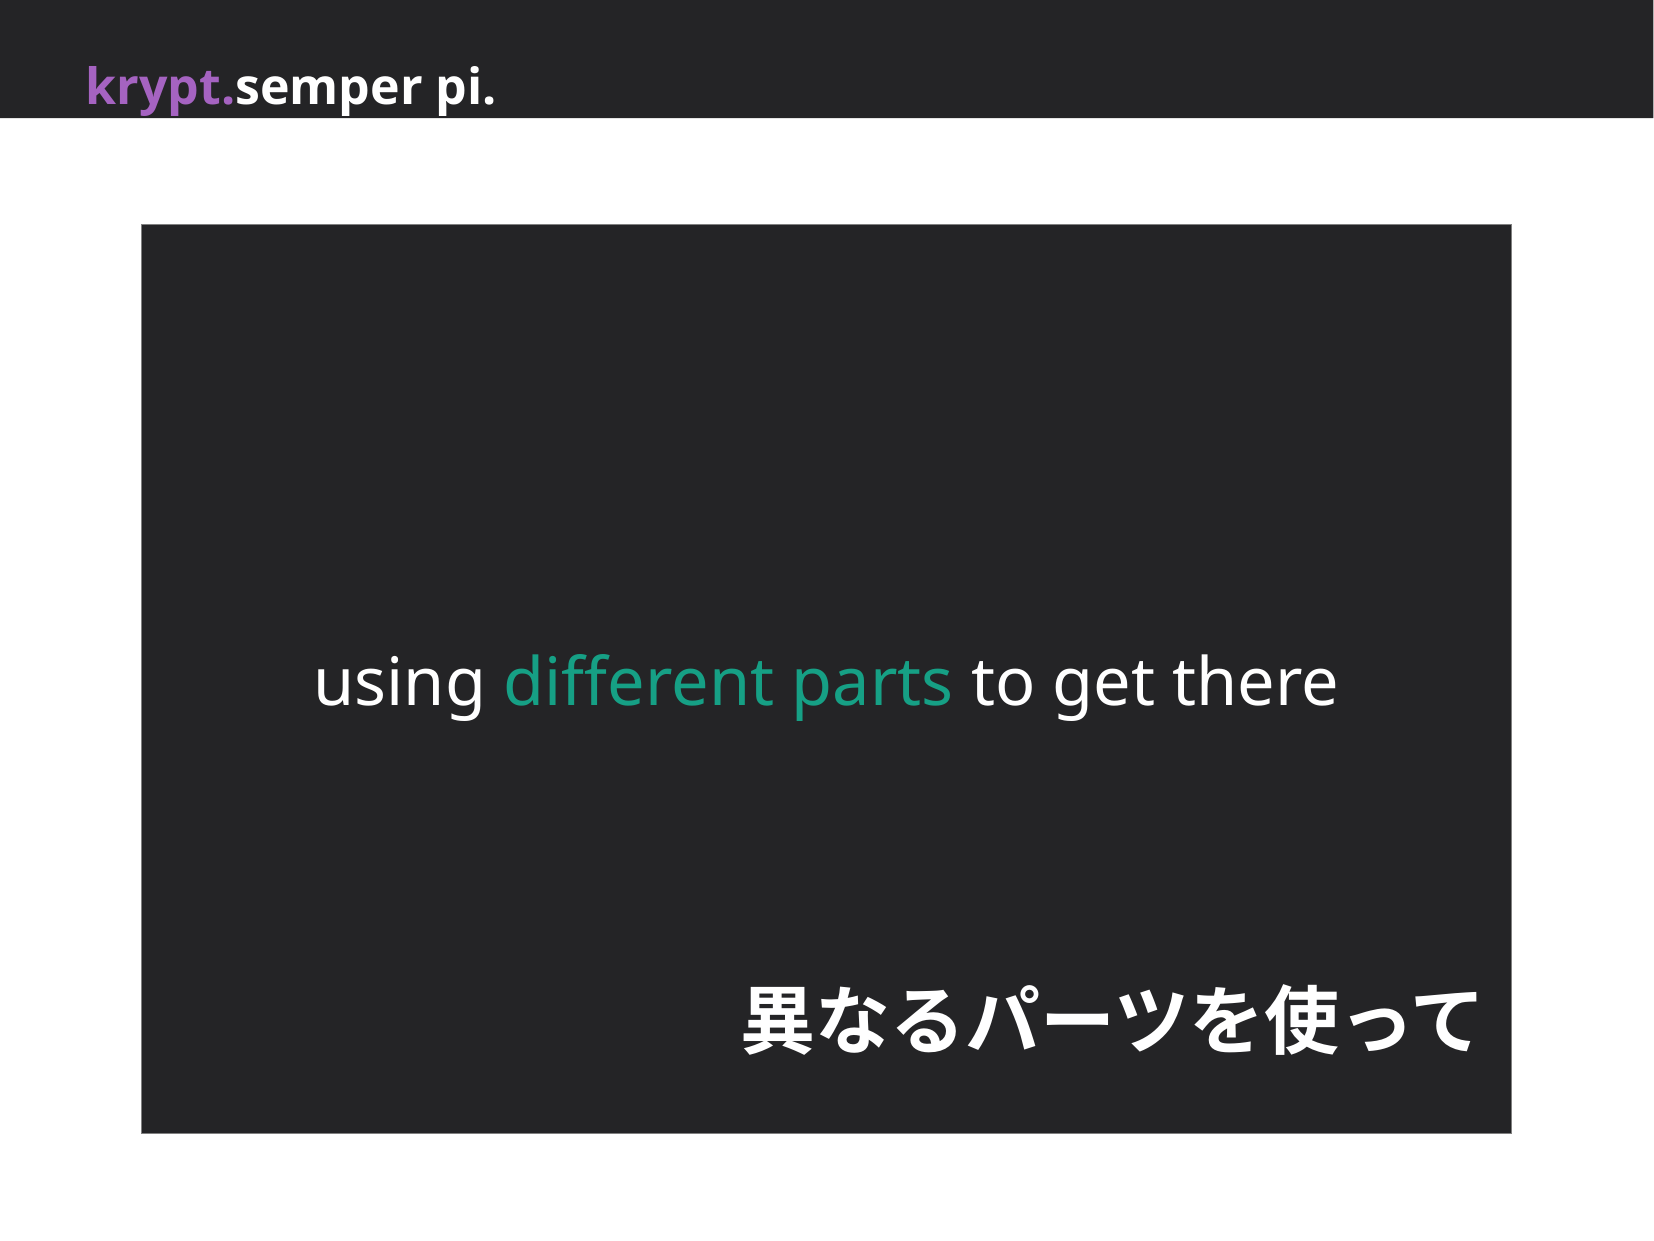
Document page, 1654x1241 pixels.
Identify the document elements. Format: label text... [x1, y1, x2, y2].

text_box [0, 0, 1654, 119]
text_box using different parts to get there [141, 224, 1512, 1134]
text_box krypt.semper pi. [70, 43, 544, 119]
text_box 異なるパーツを使って [153, 909, 1501, 1123]
